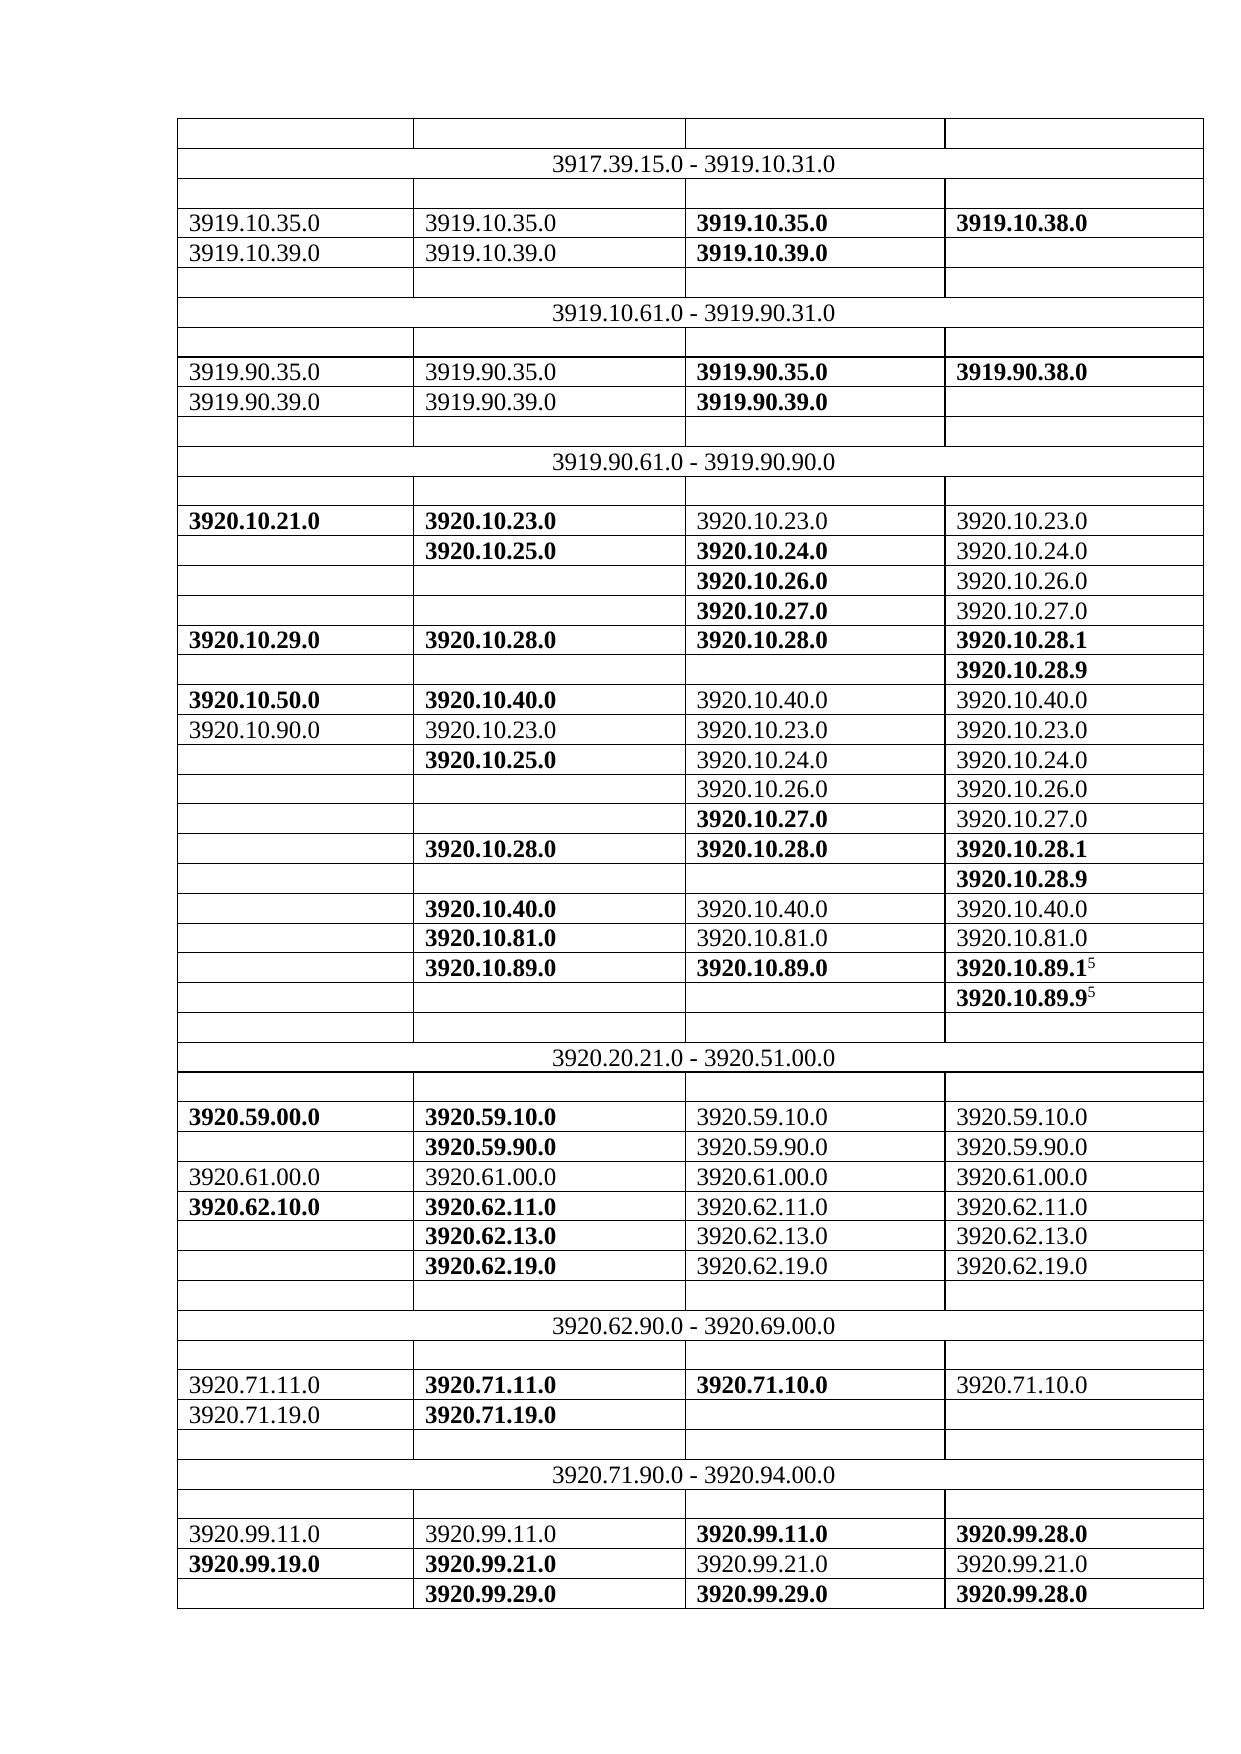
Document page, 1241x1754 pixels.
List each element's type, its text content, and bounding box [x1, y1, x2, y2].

table_cell [686, 1341, 944, 1369]
table_cell 3920.10.40.0 [946, 685, 1203, 714]
table_cell 3920.10.23.0 [946, 506, 1203, 535]
table_cell [178, 1341, 413, 1369]
table_cell 3920.71.90.0 - 3920.94.00.0 [178, 1460, 1203, 1488]
table_cell 3920.59.10.0 [414, 1102, 685, 1131]
table_cell 3920.61.00.0 [946, 1162, 1203, 1191]
table_cell [686, 1013, 944, 1042]
table_cell [414, 864, 685, 893]
table_cell [178, 894, 413, 922]
table_cell 3920.10.81.0 [946, 924, 1203, 952]
table_cell 3920.99.28.0 [946, 1519, 1203, 1548]
table_cell 3920.62.13.0 [686, 1221, 944, 1250]
table_cell 3919.90.38.0 [946, 358, 1203, 386]
table_cell 3920.10.50.0 [178, 685, 413, 714]
table_cell 3920.71.10.0 [946, 1370, 1203, 1399]
table_cell 3920.61.00.0 [178, 1162, 413, 1191]
table_cell [178, 1579, 413, 1608]
table_cell 3920.62.19.0 [946, 1251, 1203, 1280]
table_cell 3919.90.61.0 - 3919.90.90.0 [178, 447, 1203, 476]
table_cell 3920.61.00.0 [686, 1162, 944, 1191]
table_cell [178, 1132, 413, 1161]
table_cell 3920.10.89.0 [414, 953, 685, 982]
table_cell 3920.10.28.9 [946, 655, 1203, 684]
table_cell 3920.71.11.0 [414, 1370, 685, 1399]
table_cell [178, 924, 413, 952]
table_cell 3920.10.81.0 [414, 924, 685, 952]
table_cell 3920.10.27.0 [946, 596, 1203, 624]
table_cell 3920.10.26.0 [946, 566, 1203, 595]
table_cell 3920.59.90.0 [946, 1132, 1203, 1161]
table_cell 3919.90.39.0 [686, 387, 944, 416]
table_cell 3920.10.25.0 [414, 745, 685, 773]
table_cell [686, 477, 944, 505]
table_cell 3920.10.26.0 [946, 775, 1203, 803]
table_cell 3920.10.89.95 [946, 983, 1203, 1012]
table_cell [178, 655, 413, 684]
table_cell 3920.10.24.0 [686, 745, 944, 773]
table_cell 3920.59.00.0 [178, 1102, 413, 1131]
table_cell 3920.59.90.0 [414, 1132, 685, 1161]
table_cell [178, 745, 413, 773]
table_cell [178, 119, 413, 148]
table_cell [178, 1221, 413, 1250]
table_cell [178, 179, 413, 207]
table_cell 3919.10.39.0 [686, 238, 944, 267]
table_cell 3920.71.11.0 [178, 1370, 413, 1399]
table_cell [178, 775, 413, 803]
table_cell [178, 834, 413, 863]
table_cell 3919.90.35.0 [178, 358, 413, 386]
table_cell 3920.10.28.0 [686, 834, 944, 863]
table_cell 3920.10.27.0 [946, 804, 1203, 833]
table_cell 3920.10.23.0 [414, 715, 685, 744]
table_cell [686, 417, 944, 446]
table_cell 3919.10.39.0 [178, 238, 413, 267]
table_cell 3920.99.11.0 [414, 1519, 685, 1548]
table_cell [178, 566, 413, 595]
table_cell 3920.99.29.0 [414, 1579, 685, 1608]
table_cell 3920.62.10.0 [178, 1192, 413, 1220]
table_cell [686, 1400, 944, 1429]
table_cell [414, 268, 685, 297]
table_cell 3920.10.26.0 [686, 775, 944, 803]
table_cell 3920.71.19.0 [178, 1400, 413, 1429]
table_cell 3919.10.35.0 [178, 209, 413, 237]
table_cell [414, 775, 685, 803]
table_cell [946, 328, 1203, 356]
table_cell 3920.10.26.0 [686, 566, 944, 595]
table_cell 3920.10.29.0 [178, 626, 413, 654]
table_cell [686, 1490, 944, 1518]
table_cell [178, 536, 413, 565]
table_cell 3920.10.90.0 [178, 715, 413, 744]
table_cell 3920.10.40.0 [946, 894, 1203, 922]
table_cell 3917.39.15.0 - 3919.10.31.0 [178, 149, 1203, 178]
table_cell [178, 1251, 413, 1280]
table_cell 3920.62.19.0 [686, 1251, 944, 1280]
table_cell [946, 179, 1203, 207]
table_cell 3920.99.11.0 [178, 1519, 413, 1548]
table_cell [686, 119, 944, 148]
table_cell 3920.10.21.0 [178, 506, 413, 535]
table_cell 3919.10.39.0 [414, 238, 685, 267]
table_cell [414, 1073, 685, 1101]
table_cell [178, 1013, 413, 1042]
table_cell [946, 1073, 1203, 1101]
table_cell 3920.61.00.0 [414, 1162, 685, 1191]
table_cell 3920.10.89.0 [686, 953, 944, 982]
table_cell 3920.99.21.0 [414, 1549, 685, 1578]
table_cell 3920.10.23.0 [946, 715, 1203, 744]
table_cell 3920.99.28.0 [946, 1579, 1203, 1608]
table_cell [946, 268, 1203, 297]
table_cell [414, 417, 685, 446]
table_cell [946, 238, 1203, 267]
table_cell [946, 387, 1203, 416]
table_cell [178, 864, 413, 893]
table_cell [414, 1341, 685, 1369]
table_cell 3920.99.21.0 [686, 1549, 944, 1578]
table_cell 3919.10.35.0 [414, 209, 685, 237]
table_cell 3920.99.21.0 [946, 1549, 1203, 1578]
table_cell [178, 268, 413, 297]
table_cell 3920.59.10.0 [686, 1102, 944, 1131]
table_cell 3920.10.28.1 [946, 834, 1203, 863]
table_cell 3919.90.35.0 [686, 358, 944, 386]
table_cell [414, 804, 685, 833]
table_cell [414, 1013, 685, 1042]
table_cell 3920.10.28.0 [414, 834, 685, 863]
table_cell [946, 1400, 1203, 1429]
table_cell 3920.62.11.0 [946, 1192, 1203, 1220]
table_cell 3920.62.19.0 [414, 1251, 685, 1280]
table_cell 3920.10.81.0 [686, 924, 944, 952]
table_cell 3920.10.24.0 [946, 536, 1203, 565]
table_cell [178, 328, 413, 356]
table_cell [686, 864, 944, 893]
table_cell [178, 596, 413, 624]
table_cell [178, 1281, 413, 1310]
table_cell 3919.10.61.0 - 3919.90.31.0 [178, 298, 1203, 327]
table_cell 3920.10.27.0 [686, 596, 944, 624]
table_cell [686, 179, 944, 207]
table_cell 3920.59.90.0 [686, 1132, 944, 1161]
table_cell [946, 119, 1203, 148]
table_cell 3920.10.28.9 [946, 864, 1203, 893]
table_cell [686, 1430, 944, 1459]
table_cell 3920.62.13.0 [414, 1221, 685, 1250]
table_cell [686, 655, 944, 684]
table_cell [414, 566, 685, 595]
table_cell [178, 983, 413, 1012]
table_cell 3920.10.40.0 [414, 685, 685, 714]
table_cell [178, 1073, 413, 1101]
table_cell 3920.99.11.0 [686, 1519, 944, 1548]
table_cell [946, 477, 1203, 505]
table_cell [686, 328, 944, 356]
table_cell 3920.10.27.0 [686, 804, 944, 833]
table_cell [178, 417, 413, 446]
table_cell 3919.10.35.0 [686, 209, 944, 237]
table_cell 3920.10.40.0 [686, 894, 944, 922]
table_cell 3920.62.11.0 [414, 1192, 685, 1220]
table_cell [686, 1073, 944, 1101]
table_cell 3920.10.28.1 [946, 626, 1203, 654]
table_cell [946, 1013, 1203, 1042]
table_cell 3920.99.29.0 [686, 1579, 944, 1608]
table_cell [946, 1490, 1203, 1518]
table_cell 3919.90.39.0 [178, 387, 413, 416]
table_cell [414, 655, 685, 684]
table_cell 3920.10.23.0 [686, 506, 944, 535]
table_cell 3919.90.39.0 [414, 387, 685, 416]
table_cell [178, 1490, 413, 1518]
table_cell 3920.10.28.0 [414, 626, 685, 654]
table_cell 3919.10.38.0 [946, 209, 1203, 237]
table_cell [178, 1430, 413, 1459]
table_cell [946, 1430, 1203, 1459]
table_cell [946, 1341, 1203, 1369]
table_cell [686, 268, 944, 297]
table_cell 3920.10.89.15 [946, 953, 1203, 982]
table_cell 3920.10.24.0 [946, 745, 1203, 773]
table_cell 3920.62.90.0 - 3920.69.00.0 [178, 1311, 1203, 1339]
table_cell [414, 328, 685, 356]
table_cell [946, 417, 1203, 446]
table_cell [686, 983, 944, 1012]
table_cell [414, 477, 685, 505]
table_cell 3920.71.19.0 [414, 1400, 685, 1429]
table_cell 3920.10.24.0 [686, 536, 944, 565]
table_cell 3920.10.40.0 [414, 894, 685, 922]
table_cell [686, 1281, 944, 1310]
table_cell [414, 596, 685, 624]
table_cell [946, 1281, 1203, 1310]
table_cell 3920.71.10.0 [686, 1370, 944, 1399]
table_cell [414, 1490, 685, 1518]
table_cell 3920.99.19.0 [178, 1549, 413, 1578]
table_cell [178, 477, 413, 505]
table_cell [414, 983, 685, 1012]
table_cell 3920.59.10.0 [946, 1102, 1203, 1131]
table_cell 3920.10.23.0 [686, 715, 944, 744]
table_cell [178, 804, 413, 833]
table_cell 3920.10.25.0 [414, 536, 685, 565]
table_cell 3920.62.13.0 [946, 1221, 1203, 1250]
table_cell 3920.10.23.0 [414, 506, 685, 535]
table_cell 3920.10.28.0 [686, 626, 944, 654]
table_cell [178, 953, 413, 982]
table_cell [414, 119, 685, 148]
table_cell 3919.90.35.0 [414, 358, 685, 386]
table_cell [414, 1430, 685, 1459]
table_cell [414, 179, 685, 207]
table_cell [414, 1281, 685, 1310]
table_cell 3920.20.21.0 - 3920.51.00.0 [178, 1043, 1203, 1071]
table_cell 3920.62.11.0 [686, 1192, 944, 1220]
table_cell 3920.10.40.0 [686, 685, 944, 714]
